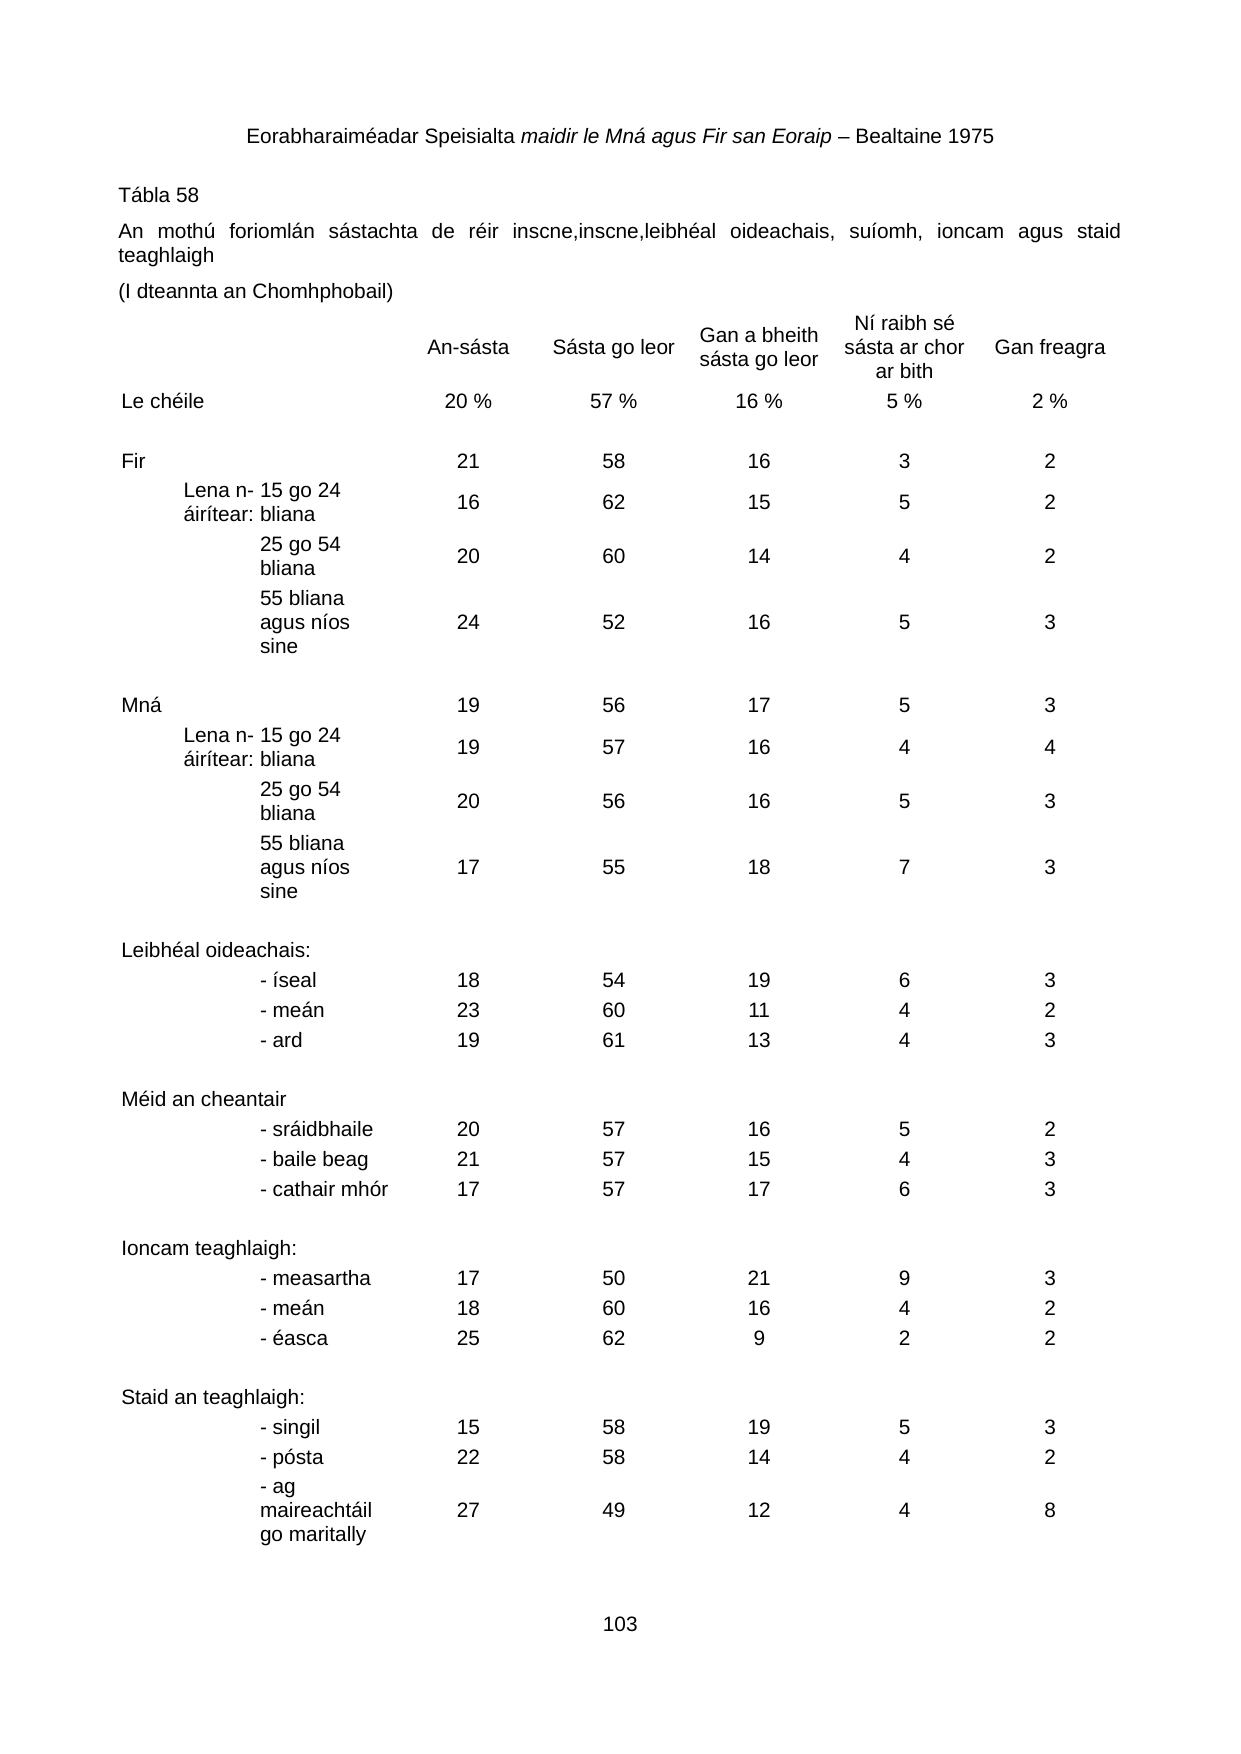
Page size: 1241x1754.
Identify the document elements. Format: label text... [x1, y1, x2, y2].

table_cell 6 [832, 1174, 977, 1203]
table_cell [541, 661, 686, 690]
table_header Ní raibh sé sásta ar chor ar bith [832, 308, 977, 386]
table_cell 17 [395, 1174, 541, 1203]
table_cell 7 [832, 828, 977, 905]
table_cell 25 go 54 bliana [257, 529, 395, 583]
table_cell [832, 935, 977, 965]
table_cell 4 [832, 995, 977, 1024]
table_cell 5 [832, 1412, 977, 1442]
table_cell [118, 995, 257, 1024]
table_cell [977, 905, 1122, 935]
table_cell 19 [686, 1412, 832, 1442]
table_cell [395, 1084, 541, 1114]
table_header [118, 308, 257, 386]
table_cell 25 [395, 1323, 541, 1352]
table_cell 18 [686, 828, 832, 905]
table_cell [257, 661, 395, 690]
table_cell 24 [395, 583, 541, 661]
table_cell 3 [977, 1144, 1122, 1173]
table_cell [686, 935, 832, 965]
table_cell [257, 386, 395, 416]
table_cell [541, 416, 686, 446]
table_cell [686, 416, 832, 446]
table_cell [686, 1382, 832, 1412]
table_cell 5 [832, 690, 977, 720]
table_cell 57 [541, 1144, 686, 1173]
table_cell [977, 935, 1122, 965]
table_cell 3 [977, 828, 1122, 905]
table_cell [118, 1263, 257, 1293]
table_cell - ard [257, 1025, 395, 1054]
table_cell [118, 905, 257, 935]
table_cell [257, 1054, 395, 1084]
table_cell 57 % [541, 386, 686, 416]
table_cell [118, 828, 257, 905]
table_cell 5 [832, 774, 977, 828]
table_cell [395, 1233, 541, 1263]
table_cell 3 [977, 1174, 1122, 1203]
table_cell 3 [977, 1263, 1122, 1293]
table_cell 55 [541, 828, 686, 905]
table_cell [118, 416, 257, 446]
table_cell 12 [686, 1471, 832, 1549]
table_cell [257, 1352, 395, 1382]
table_cell 2 [832, 1323, 977, 1352]
table_cell Leibhéal oideachais: [118, 935, 395, 965]
table_cell [257, 1203, 395, 1233]
table_cell Staid an teaghlaigh: [118, 1382, 395, 1412]
table_cell Ioncam teaghlaigh: [118, 1233, 395, 1263]
table_cell [541, 935, 686, 965]
table_cell [118, 1323, 257, 1352]
table_cell 4 [832, 1025, 977, 1054]
table_cell [118, 965, 257, 995]
table_cell 15 [686, 1144, 832, 1173]
table_cell [832, 1203, 977, 1233]
table_cell [832, 1233, 977, 1263]
table_cell [118, 1352, 257, 1382]
table_cell [118, 1025, 257, 1054]
table_cell [118, 661, 257, 690]
table_cell [832, 1382, 977, 1412]
table_cell 3 [977, 1412, 1122, 1442]
table_cell 16 % [686, 386, 832, 416]
table_cell 56 [541, 690, 686, 720]
table_cell [977, 661, 1122, 690]
table_cell 2 [977, 1293, 1122, 1322]
table_cell 62 [541, 475, 686, 529]
table_header [257, 308, 395, 386]
table_cell [541, 1352, 686, 1382]
table_cell [395, 935, 541, 965]
table_cell - sráidbhaile [257, 1114, 395, 1144]
table_cell 3 [977, 1025, 1122, 1054]
table_cell [686, 1203, 832, 1233]
table_cell [395, 661, 541, 690]
table_cell [395, 1054, 541, 1084]
table_cell [257, 905, 395, 935]
table_cell 2 [977, 1323, 1122, 1352]
table_cell 55 bliana agus níos sine [257, 828, 395, 905]
table_cell 62 [541, 1323, 686, 1352]
table_cell 57 [541, 720, 686, 774]
table_cell [118, 1144, 257, 1173]
table_cell 18 [395, 1293, 541, 1322]
table_cell 2 [977, 1442, 1122, 1471]
table_cell 4 [977, 720, 1122, 774]
table_cell 21 [395, 446, 541, 475]
table_cell 9 [832, 1263, 977, 1293]
table_cell [832, 905, 977, 935]
table_cell 3 [832, 446, 977, 475]
table_cell 11 [686, 995, 832, 1024]
table_cell 20 [395, 529, 541, 583]
table_cell [395, 416, 541, 446]
table_cell 27 [395, 1471, 541, 1549]
table_cell [977, 1382, 1122, 1412]
table_header Gan a bheith sásta go leor [686, 308, 832, 386]
table_cell [118, 1114, 257, 1144]
table_cell - íseal [257, 965, 395, 995]
table_cell 3 [977, 965, 1122, 995]
table_cell 17 [686, 690, 832, 720]
table_cell [118, 1054, 257, 1084]
table_cell 4 [832, 1442, 977, 1471]
table_cell - singil [257, 1412, 395, 1442]
table_cell 3 [977, 690, 1122, 720]
table_cell 22 [395, 1442, 541, 1471]
table_cell [257, 416, 395, 446]
table_cell [257, 446, 395, 475]
table_cell 52 [541, 583, 686, 661]
table_cell 19 [395, 690, 541, 720]
table_cell [118, 774, 257, 828]
table_cell Lena n-áirítear: [118, 720, 257, 774]
table_cell 15 [395, 1412, 541, 1442]
table_cell 2 [977, 475, 1122, 529]
table_cell 19 [395, 720, 541, 774]
table_cell [686, 1352, 832, 1382]
table_cell 25 go 54 bliana [257, 774, 395, 828]
table_cell 54 [541, 965, 686, 995]
table_cell Le chéile [118, 386, 257, 416]
table_header Sásta go leor [541, 308, 686, 386]
table_cell Fir [118, 446, 257, 475]
table_cell 2 [977, 995, 1122, 1024]
table_header An-sásta [395, 308, 541, 386]
table_cell 57 [541, 1174, 686, 1203]
table_cell [118, 1471, 257, 1549]
table_cell 2 [977, 529, 1122, 583]
table_cell - measartha [257, 1263, 395, 1293]
table_cell - meán [257, 995, 395, 1024]
table_cell [977, 416, 1122, 446]
table_cell 13 [686, 1025, 832, 1054]
table_cell Lena n-áirítear: [118, 475, 257, 529]
table_cell 14 [686, 529, 832, 583]
table_cell [832, 416, 977, 446]
table_cell 4 [832, 529, 977, 583]
table_cell 23 [395, 995, 541, 1024]
table_cell [541, 1382, 686, 1412]
table_cell 21 [686, 1263, 832, 1293]
table_cell [541, 1203, 686, 1233]
table_cell 2 % [977, 386, 1122, 416]
table_cell 15 [686, 475, 832, 529]
table_cell 2 [977, 446, 1122, 475]
table_cell 61 [541, 1025, 686, 1054]
table_cell [118, 1412, 257, 1442]
table_cell 4 [832, 1144, 977, 1173]
table_cell 21 [395, 1144, 541, 1173]
table_cell 60 [541, 1293, 686, 1322]
table_cell [257, 690, 395, 720]
table_cell 2 [977, 1114, 1122, 1144]
table_cell [118, 1293, 257, 1322]
text (I dteannta an Chomhphobail) [118, 278, 1122, 302]
table_cell [832, 1084, 977, 1114]
table_cell 19 [395, 1025, 541, 1054]
table_cell 60 [541, 995, 686, 1024]
table_cell [118, 529, 257, 583]
table_cell 5 [832, 475, 977, 529]
table_cell [686, 905, 832, 935]
table_cell [118, 1174, 257, 1203]
table_cell [686, 1084, 832, 1114]
table_cell 15 go 24 bliana [257, 475, 395, 529]
table_cell - meán [257, 1293, 395, 1322]
table_cell [832, 1352, 977, 1382]
table_cell 17 [686, 1174, 832, 1203]
table_cell 4 [832, 1471, 977, 1549]
table_cell Méid an cheantair [118, 1084, 395, 1114]
table_cell 20 [395, 1114, 541, 1144]
table_cell 16 [686, 720, 832, 774]
table_cell 16 [686, 583, 832, 661]
table_cell [686, 661, 832, 690]
table_cell 5 % [832, 386, 977, 416]
table_cell [832, 1054, 977, 1084]
table_cell 55 bliana agus níos sine [257, 583, 395, 661]
table_cell [977, 1352, 1122, 1382]
table_cell 16 [686, 446, 832, 475]
table_cell 58 [541, 1442, 686, 1471]
table_cell [541, 1233, 686, 1263]
table_cell - cathair mhór [257, 1174, 395, 1203]
table_cell 60 [541, 529, 686, 583]
text An mothú foriomlán sástachta de réir inscne,inscne,leibhéal oideachais, suíomh, ioncam agus staid teaghlaigh [118, 219, 1122, 267]
table_header Gan freagra [977, 308, 1122, 386]
table_cell [118, 583, 257, 661]
table_cell 16 [686, 1114, 832, 1144]
table_cell 9 [686, 1323, 832, 1352]
table_cell [541, 1054, 686, 1084]
table_cell 16 [686, 1293, 832, 1322]
table_cell [541, 905, 686, 935]
table_cell 14 [686, 1442, 832, 1471]
table_cell [395, 1203, 541, 1233]
table_cell 5 [832, 583, 977, 661]
table_cell 16 [686, 774, 832, 828]
table_cell 17 [395, 1263, 541, 1293]
table_cell 4 [832, 720, 977, 774]
table_cell 3 [977, 583, 1122, 661]
table_cell [977, 1084, 1122, 1114]
table_cell 20 % [395, 386, 541, 416]
table_cell 16 [395, 475, 541, 529]
table_cell [395, 1382, 541, 1412]
table_cell [118, 1442, 257, 1471]
table_cell Mná [118, 690, 257, 720]
table_cell - éasca [257, 1323, 395, 1352]
table_cell 58 [541, 446, 686, 475]
table_cell [118, 1203, 257, 1233]
table_cell 3 [977, 774, 1122, 828]
table_cell [977, 1054, 1122, 1084]
table_cell - ag maireachtáil go maritally [257, 1471, 395, 1549]
table_cell 56 [541, 774, 686, 828]
table_cell [977, 1203, 1122, 1233]
table_cell [395, 1352, 541, 1382]
table_cell - baile beag [257, 1144, 395, 1173]
table_cell - pósta [257, 1442, 395, 1471]
table_cell [977, 1233, 1122, 1263]
table_cell [832, 661, 977, 690]
table_cell [541, 1084, 686, 1114]
table_cell 18 [395, 965, 541, 995]
table_cell 19 [686, 965, 832, 995]
table_cell 15 go 24 bliana [257, 720, 395, 774]
table_cell 5 [832, 1114, 977, 1144]
table_cell 58 [541, 1412, 686, 1442]
table_cell 17 [395, 828, 541, 905]
table_cell 20 [395, 774, 541, 828]
table_cell 57 [541, 1114, 686, 1144]
table_cell 49 [541, 1471, 686, 1549]
table_cell 6 [832, 965, 977, 995]
table_cell 4 [832, 1293, 977, 1322]
table_cell [686, 1233, 832, 1263]
text Tábla 58 [118, 183, 1122, 207]
table_cell 8 [977, 1471, 1122, 1549]
table_cell [686, 1054, 832, 1084]
table_cell 50 [541, 1263, 686, 1293]
table_cell [395, 905, 541, 935]
